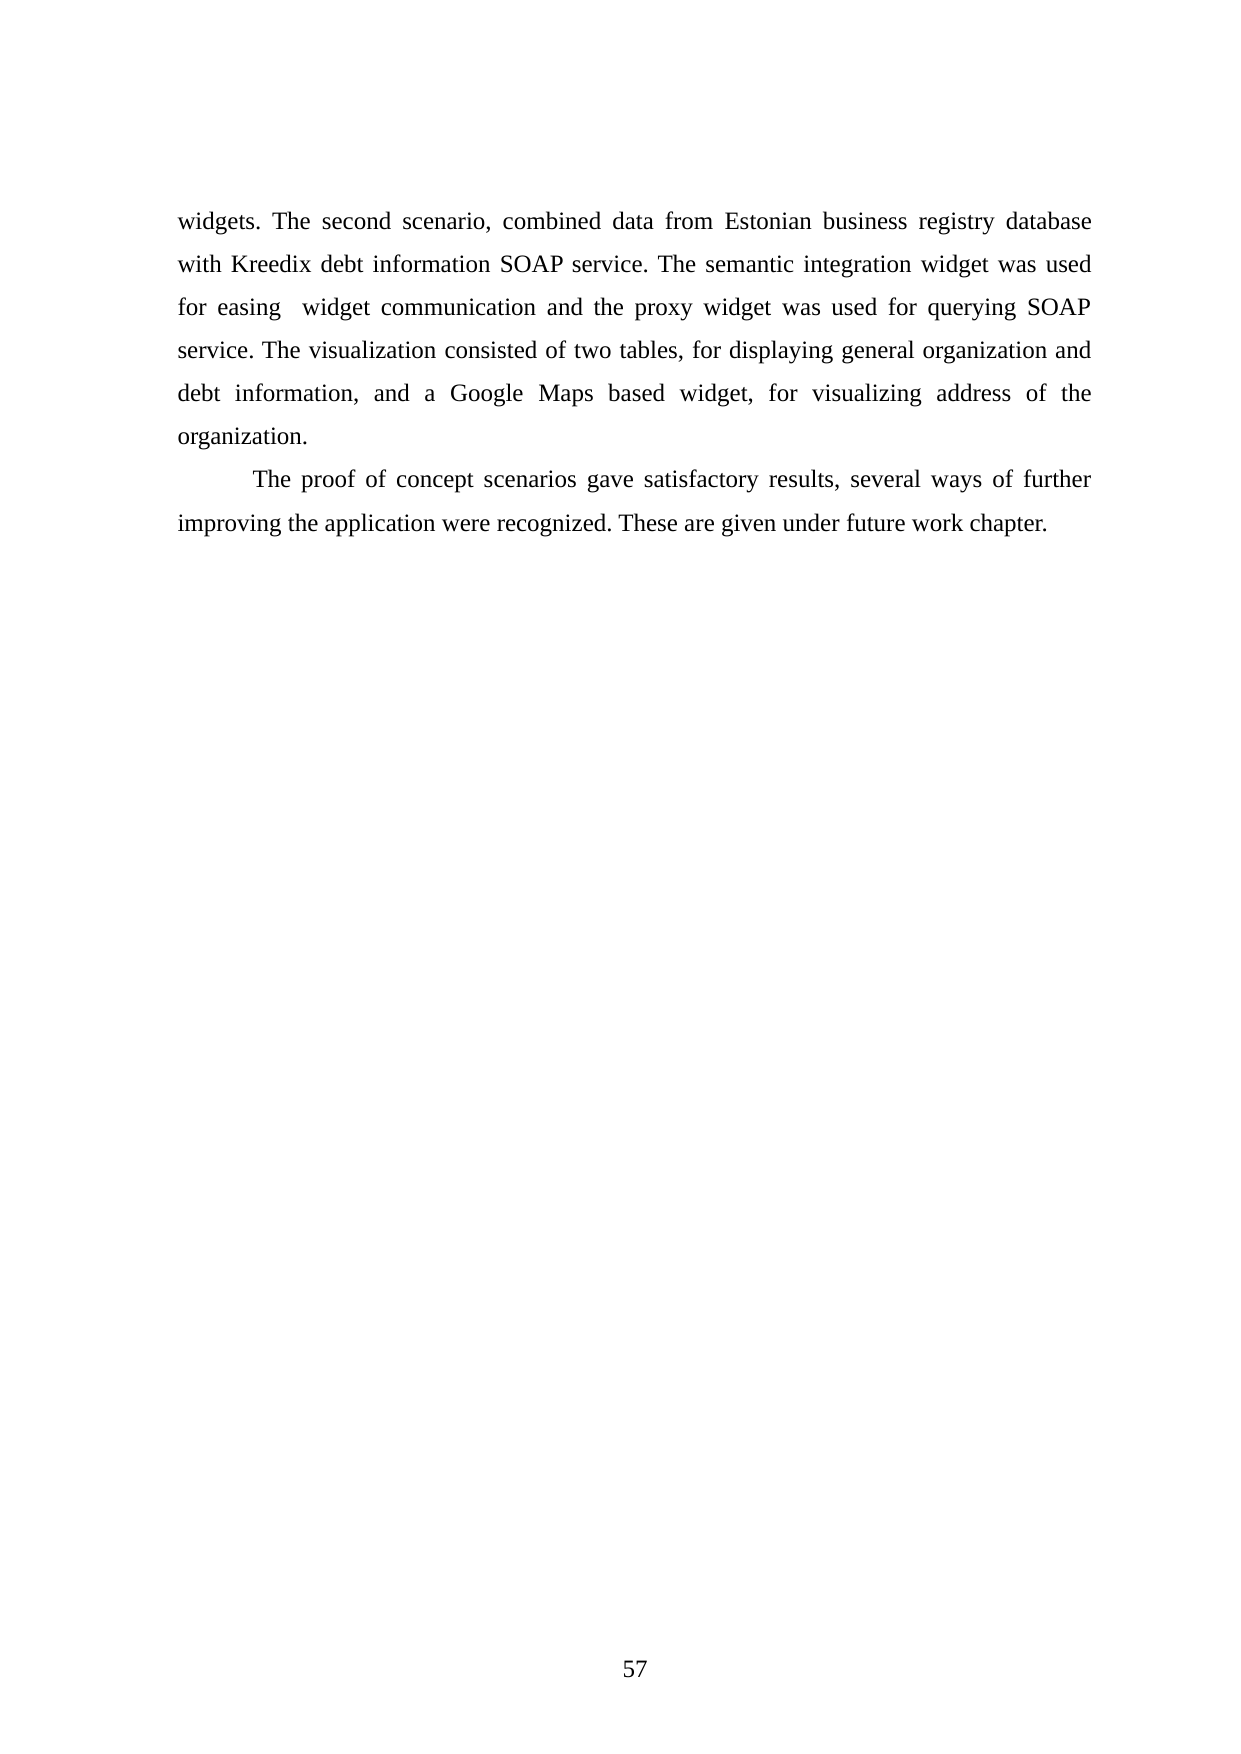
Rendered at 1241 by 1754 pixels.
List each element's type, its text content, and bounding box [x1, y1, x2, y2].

text The proof of concept scenarios gave satisfactory results, several ways of further improving the application were recognized. These are given under future work chapter. [177, 464, 1093, 536]
text widgets. The second scenario, combined data from Estonian business registry database with Kreedix debt information SOAP service. The semantic integration widget was used for easing widget communication and the proxy widget was used for querying SOAP service. The visualization consisted of two tables, for displaying general organization and debt information, and a Google Maps based widget, for visualizing address of the organization. [177, 206, 1093, 450]
